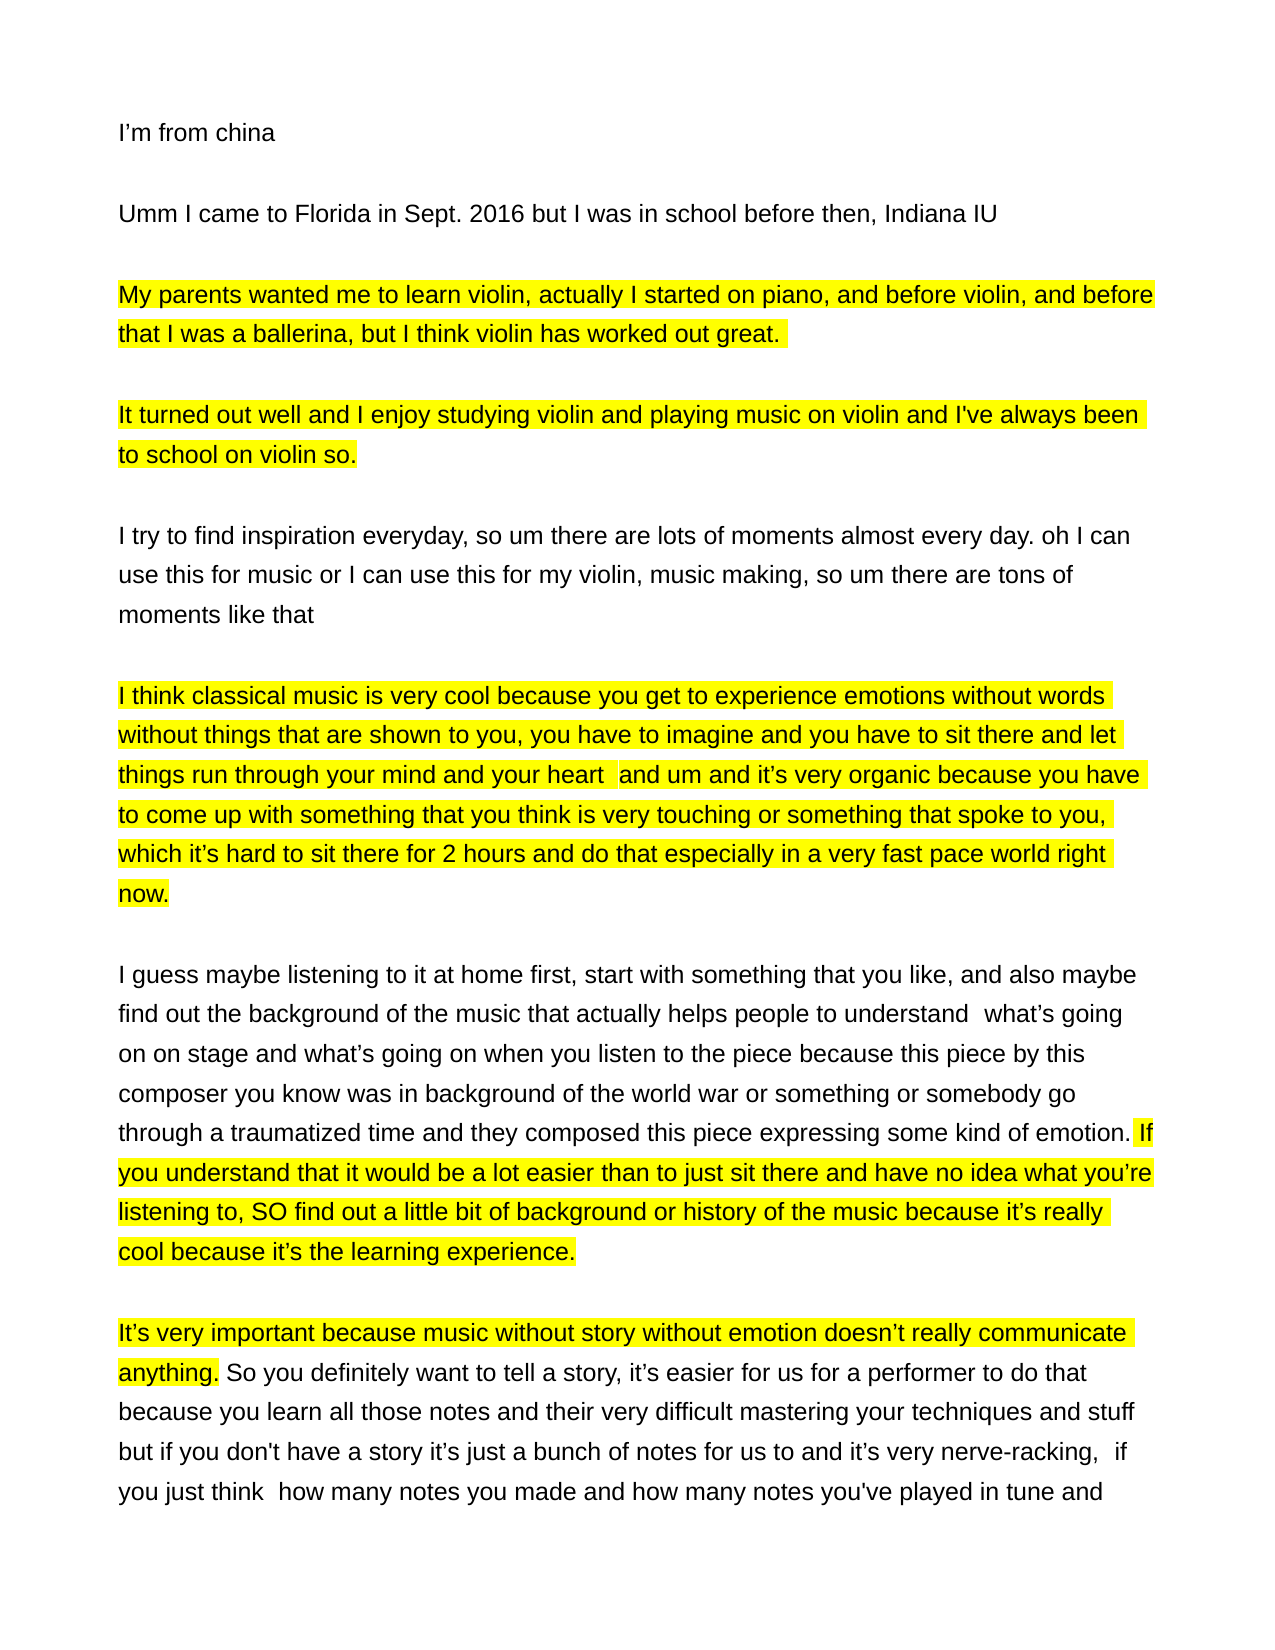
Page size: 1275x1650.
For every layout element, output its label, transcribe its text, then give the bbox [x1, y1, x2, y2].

text It turned out well and I enjoy studying violin and playing music on violin and I've always been to school on violin so. [118, 400, 1157, 469]
text It’s very important because music without story without emotion doesn’t really communicate anything. So you definitely want to tell a story, it’s easier for us for a performer to do that because you learn all those notes and their very difficult mastering your techniques and stuff but if you don't have a story it’s just a bunch of notes for us to and it’s very nerve-racking, if you just think how many notes you made and how many notes you've played in tune and [118, 1318, 1157, 1505]
text I’m from china [118, 118, 1157, 147]
text My parents wanted me to learn violin, actually I started on piano, and before violin, and before that I was a ballerina, but I think violin has worked out great. [118, 280, 1157, 348]
text I think classical music is very cool because you get to experience emotions without words without things that are shown to you, you have to imagine and you have to sit there and let things run through your mind and your heart and um and it’s very organic because you have to come up with something that you think is very touching or something that spoke to you, which it’s hard to sit there for 2 hours and do that especially in a very fast pace world right now. [118, 681, 1157, 908]
text Umm I came to Florida in Sept. 2016 but I was in school before then, Indiana IU [118, 199, 1157, 228]
text I guess maybe listening to it at home first, start with something that you like, and also maybe find out the background of the music that actually helps people to understand what’s going on on stage and what’s going on when you listen to the piece because this piece by this composer you know was in background of the world war or something or somebody go through a traumatized time and they composed this piece expressing some kind of emotion. If you understand that it would be a lot easier than to just sit there and have no idea what you’re listening to, SO find out a little bit of background or history of the music because it’s really cool because it’s the learning experience. [118, 960, 1157, 1266]
text I try to find inspiration everyday, so um there are lots of moments almost every day. oh I can use this for music or I can use this for my violin, music making, so um there are tons of moments like that [118, 521, 1157, 629]
